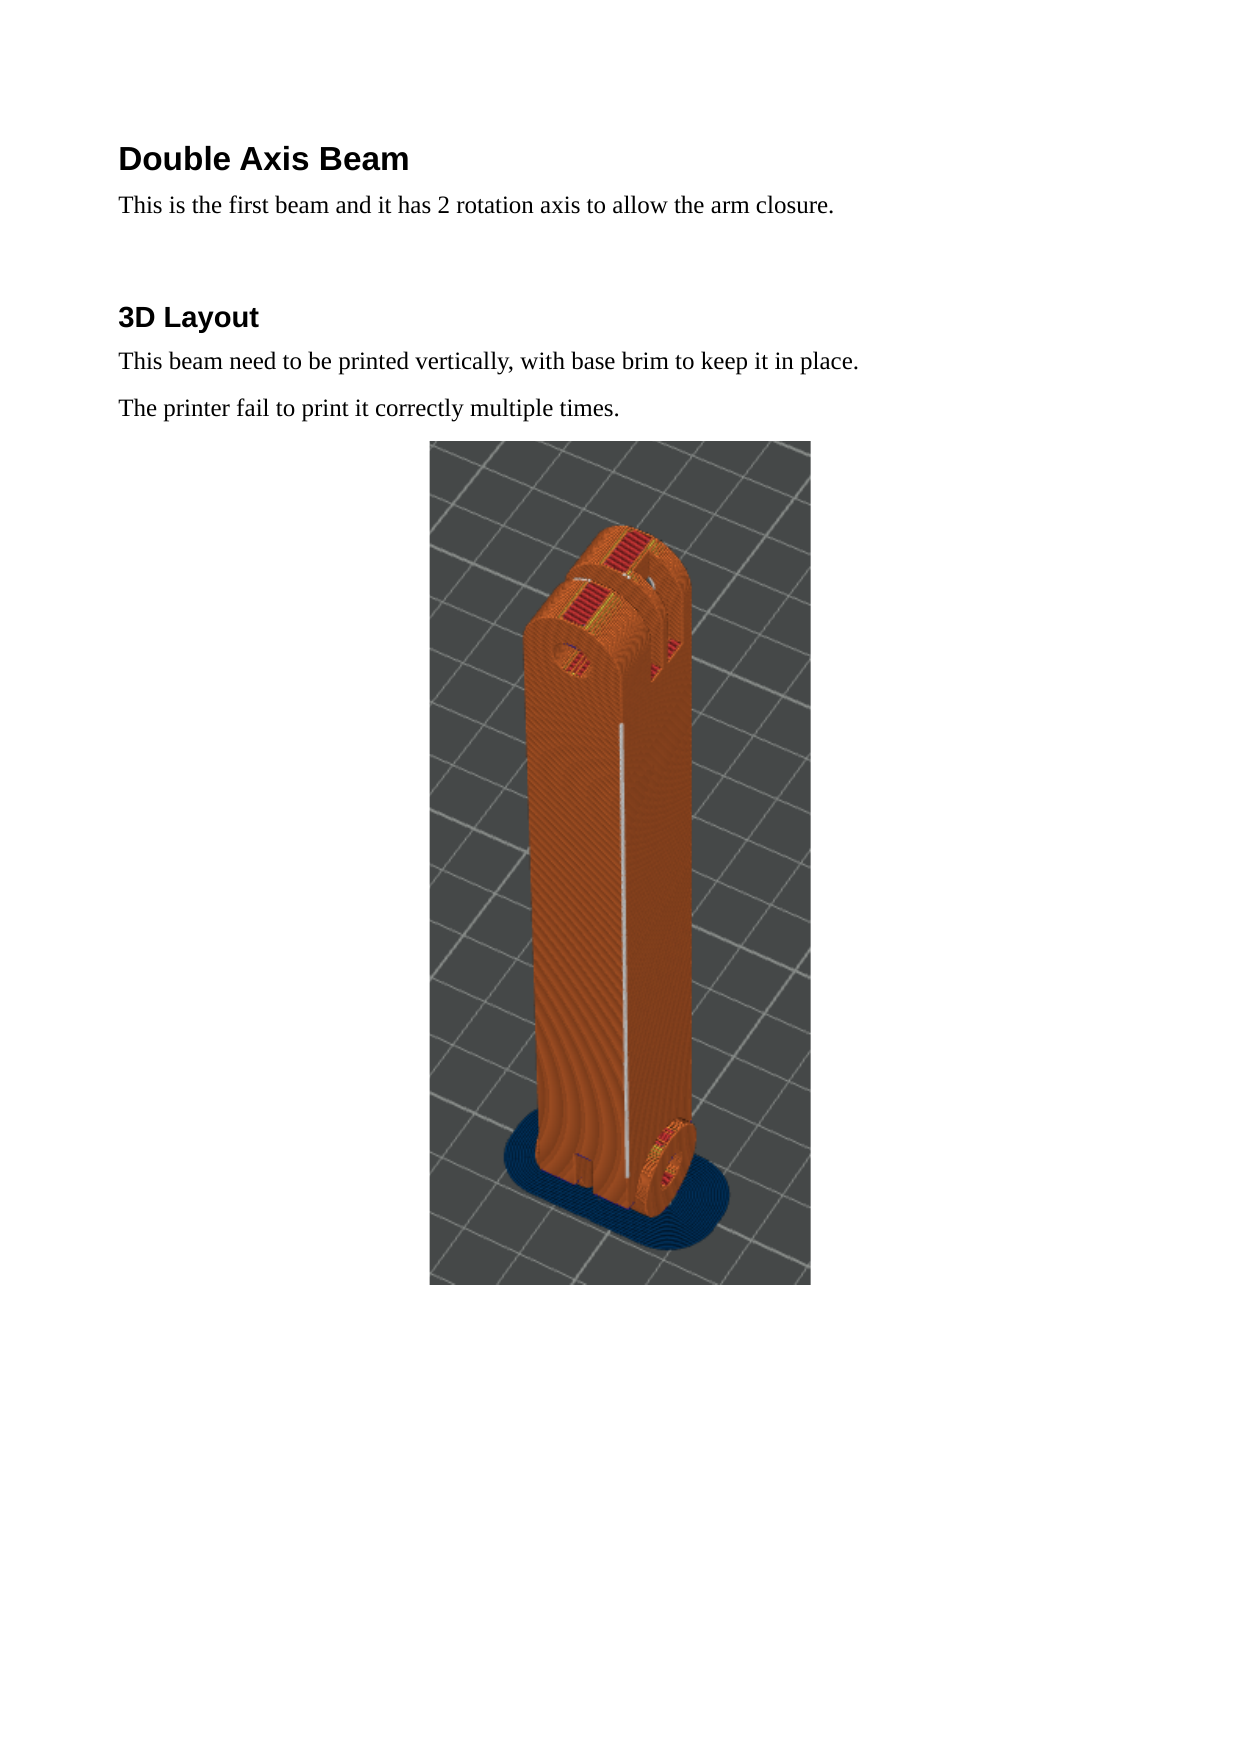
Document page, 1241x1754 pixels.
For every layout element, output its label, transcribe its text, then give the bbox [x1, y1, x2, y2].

text This is the first beam and it has 2 rotation axis to allow the arm closure. [118, 190, 1122, 219]
subtitle 3D Layout [118, 300, 1122, 333]
picture [429, 441, 811, 1285]
subtitle Double Axis Beam [118, 139, 1122, 177]
text This beam need to be printed vertically, with base brim to keep it in place. [118, 346, 1122, 374]
text The printer fail to print it correctly multiple times. [118, 393, 1122, 422]
